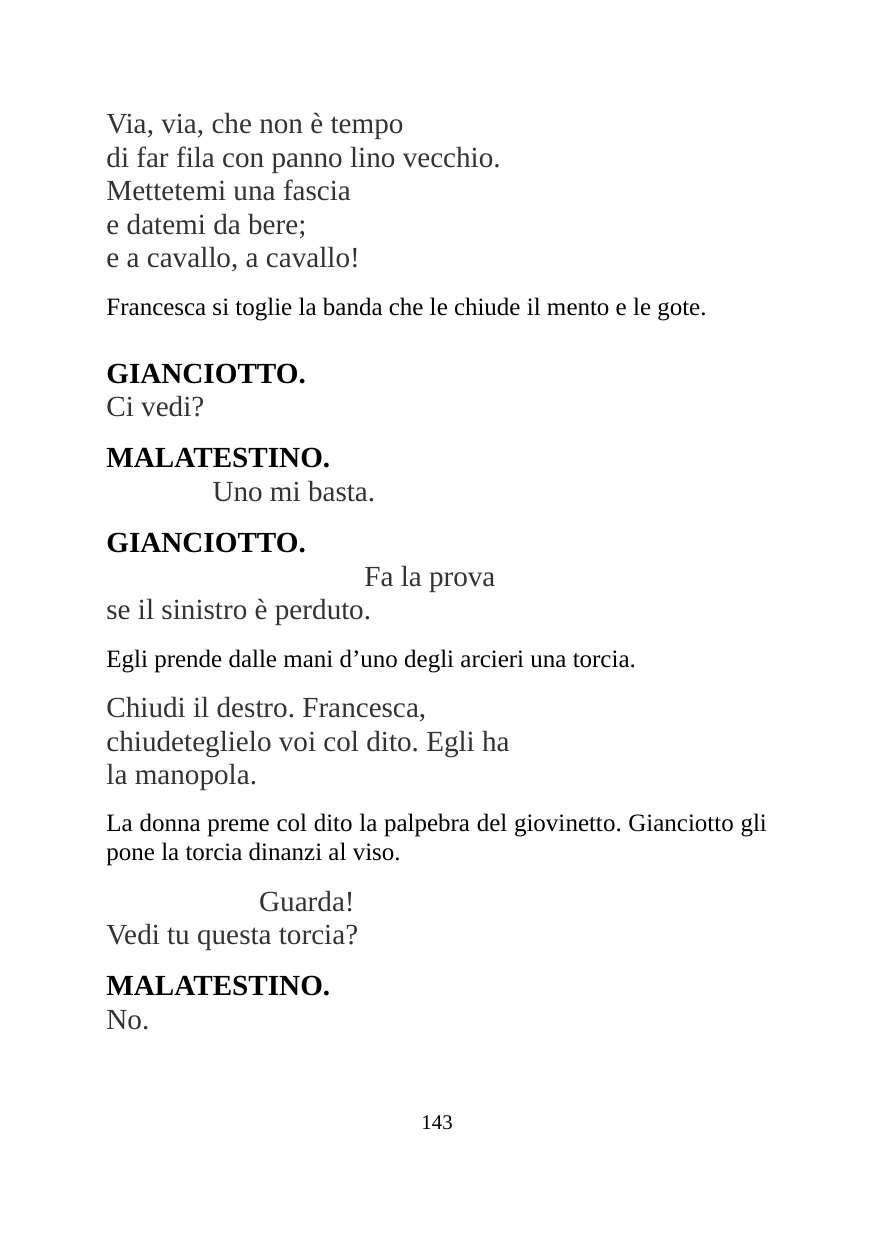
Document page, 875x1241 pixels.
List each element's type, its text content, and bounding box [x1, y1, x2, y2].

text e a cavallo, a cavallo! [106, 240, 767, 274]
text se il sinistro è perduto. [106, 592, 767, 626]
text Via, via, che non è tempo di far fila con panno lino vecchio. Mettetemi una fascia e datemi da bere; [106, 106, 767, 240]
text Guarda! [259, 884, 767, 917]
text GIANCIOTTO. [106, 525, 767, 559]
text GIANCIOTTO. [106, 356, 767, 389]
text Uno mi basta. [212, 474, 767, 508]
text Francesca si toglie la banda che le chiude il mento e le gote. [106, 292, 767, 320]
text Fa la prova [364, 559, 767, 592]
text Egli prende dalle mani d’uno degli arcieri una torcia. [106, 644, 767, 672]
text Ci vedi? [106, 389, 767, 423]
text Chiudi il destro. Francesca, chiudeteglielo voi col dito. Egli ha la manopola. [106, 690, 767, 791]
text La donna preme col dito la palpebra del giovinetto. Gianciotto gli pone la torcia dinanzi al viso. [106, 808, 767, 866]
text MALATESTINO. [106, 441, 767, 474]
text Vedi tu questa torcia? [106, 917, 767, 951]
text MALATESTINO. [106, 968, 767, 1002]
text No. [106, 1002, 767, 1036]
